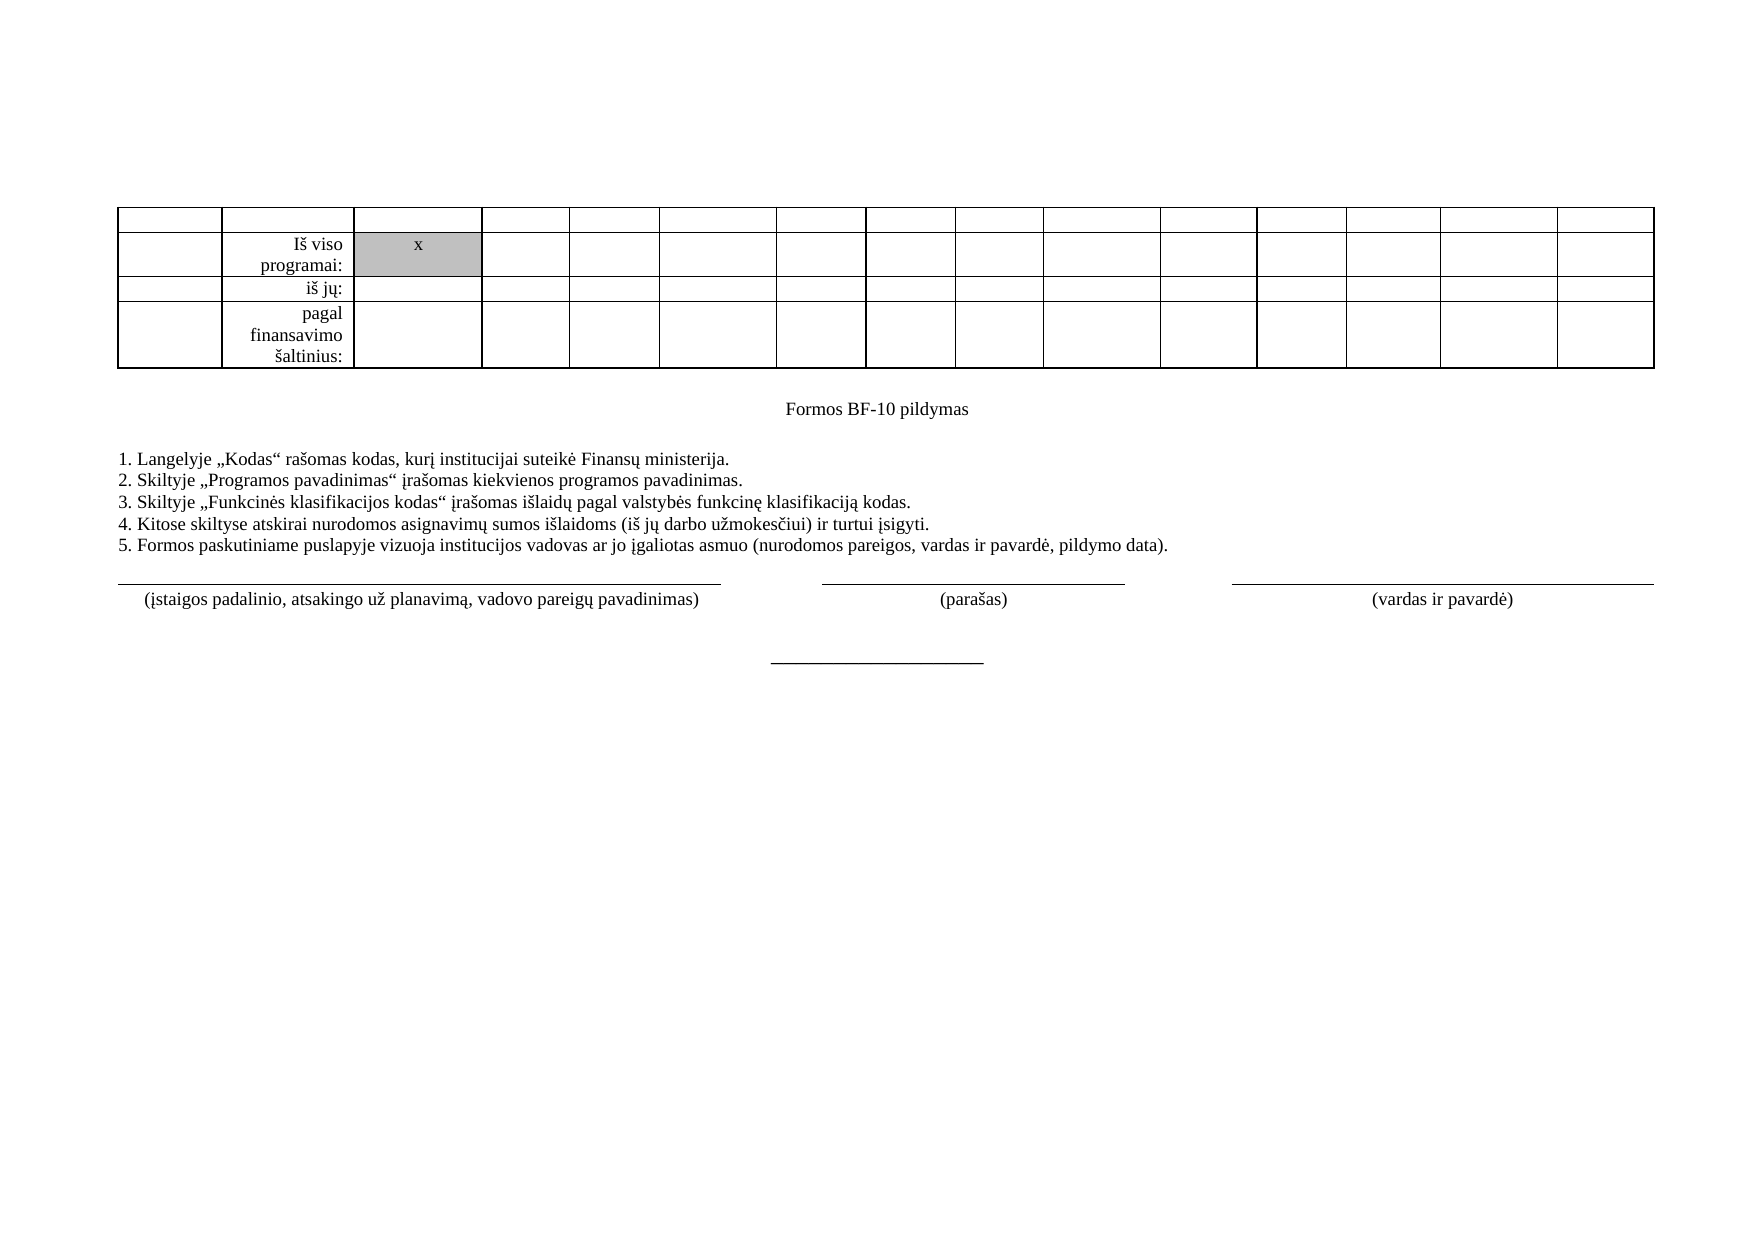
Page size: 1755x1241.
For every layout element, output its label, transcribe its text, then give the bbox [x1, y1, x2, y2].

table_cell [867, 277, 955, 301]
table_cell iš jų: [223, 277, 353, 301]
table_cell [660, 233, 776, 276]
table_cell pagal finansavimo šaltinius: [223, 302, 353, 367]
text 4. Kitose skiltyse atskirai nurodomos asignavimų sumos išlaidoms (iš jų darbo užmokesčiui) ir turtui įsigyti. [118, 512, 1636, 534]
table_cell [355, 208, 481, 232]
table_cell [1258, 233, 1346, 276]
table_cell [867, 208, 955, 232]
table_cell [1347, 277, 1440, 301]
table_cell [119, 302, 221, 367]
table_cell [777, 302, 865, 367]
table_cell [119, 277, 221, 301]
text 3. Skiltyje „Funkcinės klasifikacijos kodas“ įrašomas išlaidų pagal valstybės funkcinę klasifikaciją kodas. [118, 491, 1636, 512]
table_cell [223, 208, 353, 232]
table_cell Iš viso programai: [223, 233, 353, 276]
text 2. Skiltyje „Programos pavadinimas“ įrašomas kiekvienos programos pavadinimas. [118, 469, 1636, 491]
table_cell [777, 233, 865, 276]
table_header (įstaigos padalinio, atsakingo už planavimą, vadovo pareigų pavadinimas) [118, 585, 721, 609]
table_cell [1161, 277, 1256, 301]
table_cell [570, 302, 659, 367]
table_cell [1558, 233, 1653, 276]
table_cell [570, 208, 659, 232]
table_cell [570, 277, 659, 301]
table_cell [1441, 208, 1557, 232]
table_cell [1347, 302, 1440, 367]
table_cell [483, 233, 569, 276]
table_cell [660, 208, 776, 232]
table_cell [1044, 277, 1160, 301]
table_cell [1347, 233, 1440, 276]
table_cell [1347, 208, 1440, 232]
table_cell [1161, 233, 1256, 276]
table_header (parašas) [822, 585, 1125, 609]
table_cell [483, 208, 569, 232]
text 5. Formos paskutiniame puslapyje vizuoja institucijos vadovas ar jo įgaliotas asmuo (nurodomos pareigos, vardas ir pavardė, pildymo data). [118, 534, 1636, 556]
table_cell [660, 302, 776, 367]
table_cell [1258, 208, 1346, 232]
text 1. Langelyje „Kodas“ rašomas kodas, kurį institucijai suteikė Finansų ministerija. [118, 448, 1636, 469]
table_cell [119, 208, 221, 232]
table_cell [956, 302, 1043, 367]
table_cell [355, 302, 481, 367]
text Formos BF-10 pildymas [118, 397, 1636, 419]
table_header (vardas ir pavardė) [1232, 585, 1653, 609]
table_header [1125, 584, 1232, 609]
table_cell [956, 233, 1043, 276]
table_cell [1558, 208, 1653, 232]
table_cell [1044, 233, 1160, 276]
table_cell [956, 208, 1043, 232]
table_header [721, 584, 822, 609]
table_cell [867, 233, 955, 276]
table_cell [1441, 277, 1557, 301]
table_cell [1558, 302, 1653, 367]
table_cell [1558, 277, 1653, 301]
table_cell [867, 302, 955, 367]
table_cell [1161, 302, 1256, 367]
table_cell [355, 277, 481, 301]
table_cell [660, 277, 776, 301]
table_cell [1044, 208, 1160, 232]
table_cell [119, 233, 221, 276]
table_cell [1161, 208, 1256, 232]
table_cell [483, 302, 569, 367]
table_cell x [355, 233, 481, 276]
table_cell [483, 277, 569, 301]
table_cell [1258, 302, 1346, 367]
table_cell [570, 233, 659, 276]
table_cell [956, 277, 1043, 301]
table_cell [1258, 277, 1346, 301]
table_cell [1044, 302, 1160, 367]
table_cell [1441, 302, 1557, 367]
text _________________ [118, 638, 1636, 667]
table_cell [1441, 233, 1557, 276]
table_cell [777, 277, 865, 301]
table_cell [777, 208, 865, 232]
